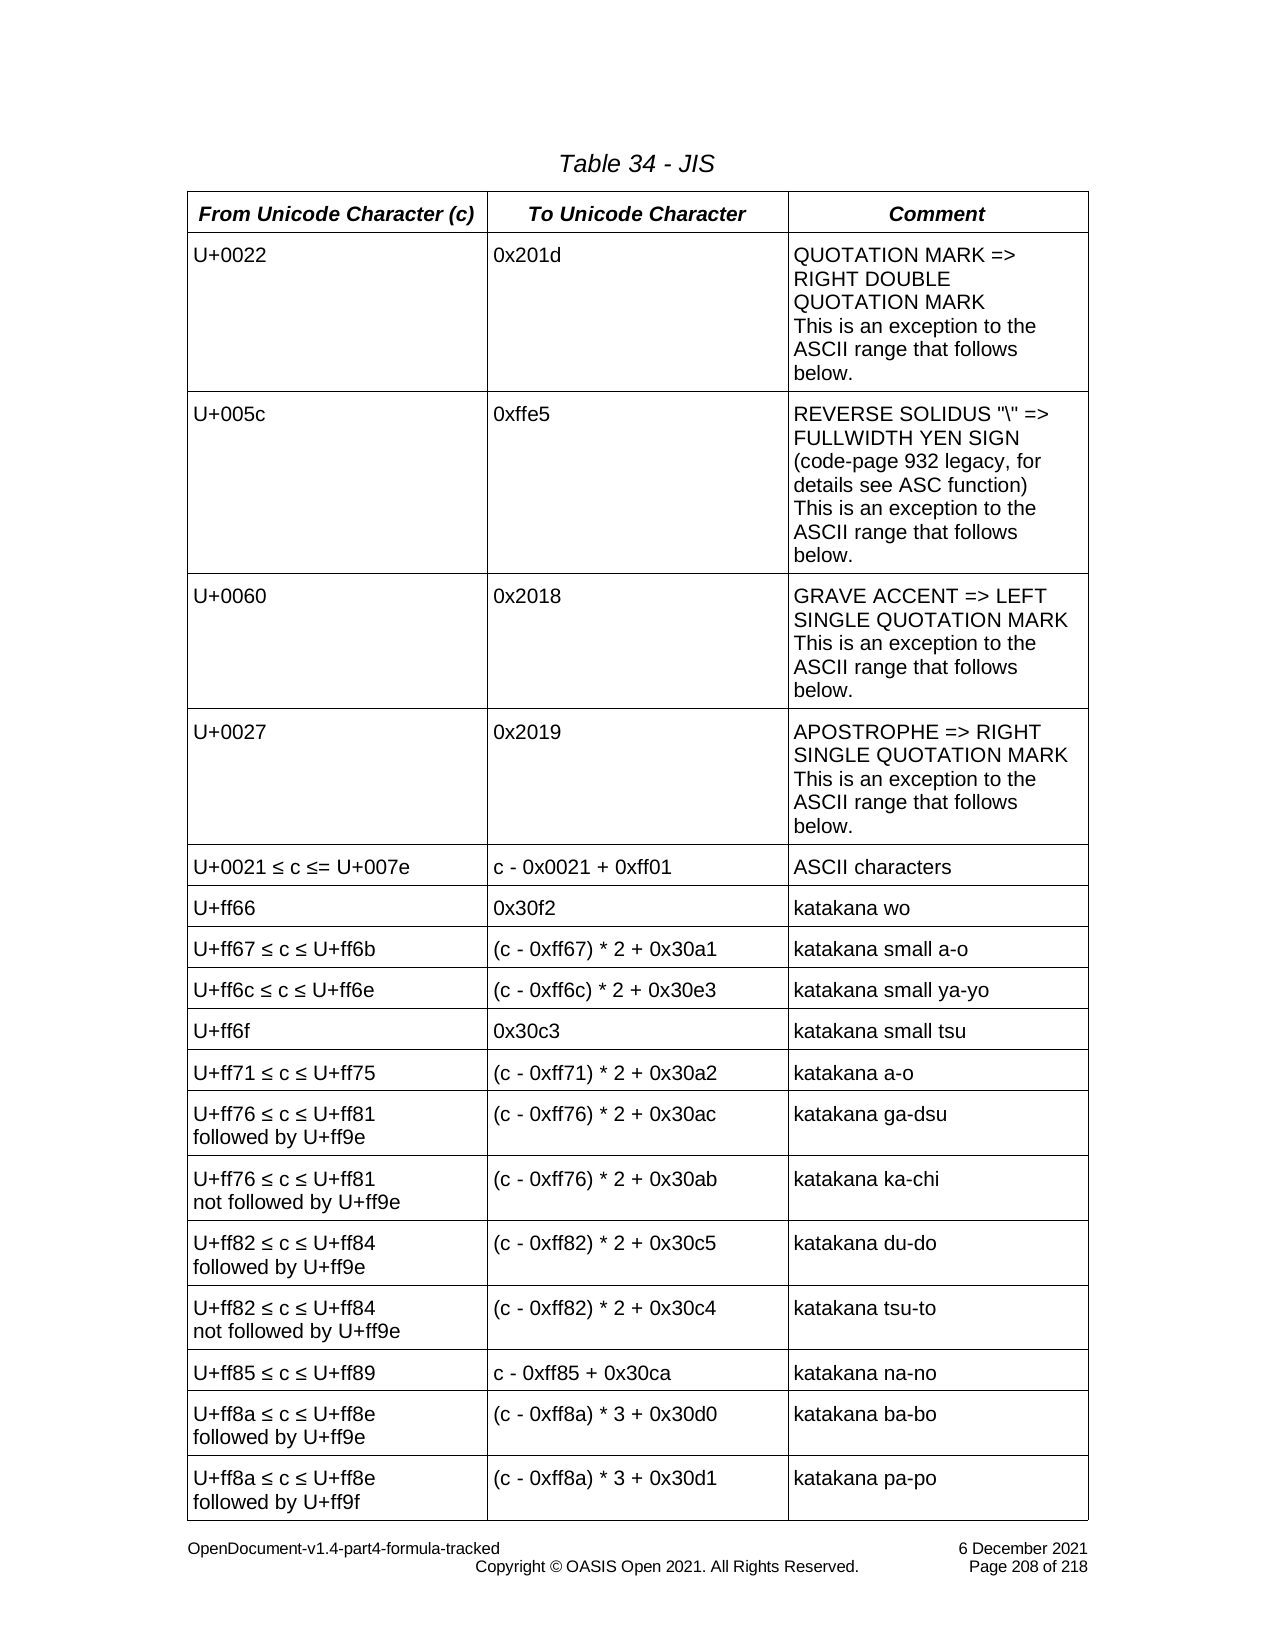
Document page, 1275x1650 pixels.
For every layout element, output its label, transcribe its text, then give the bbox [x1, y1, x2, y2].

table_cell U+ff67 ≤ c ≤ U+ff6b [188, 927, 487, 967]
table_cell U+ff71 ≤ c ≤ U+ff75 [188, 1050, 487, 1090]
table_cell GRAVE ACCENT => LEFT SINGLE QUOTATION MARK This is an exception to the ASCII range that follows below. [789, 574, 1088, 708]
table_cell U+ff82 ≤ c ≤ U+ff84 followed by U+ff9e [188, 1221, 487, 1284]
table_cell REVERSE SOLIDUS "\" => FULLWIDTH YEN SIGN (code-page 932 legacy, for details see ASC function) This is an exception to the ASCII range that follows below. [789, 392, 1088, 573]
table_cell katakana ga-dsu [789, 1091, 1088, 1155]
table_cell 0x201d [488, 233, 788, 391]
table_cell ASCII characters [789, 845, 1088, 885]
table_cell katakana du-do [789, 1221, 1088, 1284]
table_cell (c - 0xff67) * 2 + 0x30a1 [488, 927, 788, 967]
table_cell (c - 0xff8a) * 3 + 0x30d0 [488, 1391, 788, 1455]
table_cell katakana wo [789, 886, 1088, 926]
table_cell katakana a-o [789, 1050, 1088, 1090]
table_cell U+ff85 ≤ c ≤ U+ff89 [188, 1350, 487, 1390]
table_cell katakana na-no [789, 1350, 1088, 1390]
table_cell katakana small a-o [789, 927, 1088, 967]
table_cell katakana small ya-yo [789, 968, 1088, 1008]
table_cell U+0022 [188, 233, 487, 391]
table_cell QUOTATION MARK => RIGHT DOUBLE QUOTATION MARK This is an exception to the ASCII range that follows below. [789, 233, 1088, 391]
table_cell U+ff8a ≤ c ≤ U+ff8e followed by U+ff9f [188, 1456, 487, 1520]
table_cell (c - 0xff71) * 2 + 0x30a2 [488, 1050, 788, 1090]
table_cell U+0021 ≤ c ≤= U+007e [188, 845, 487, 885]
table_cell U+ff8a ≤ c ≤ U+ff8e followed by U+ff9e [188, 1391, 487, 1455]
table_cell U+005c [188, 392, 487, 573]
table_cell U+0060 [188, 574, 487, 708]
table_cell U+ff6f [188, 1009, 487, 1049]
table_cell U+0027 [188, 709, 487, 843]
table_cell U+ff76 ≤ c ≤ U+ff81 followed by U+ff9e [188, 1091, 487, 1155]
table_cell 0xffe5 [488, 392, 788, 573]
table_cell U+ff66 [188, 886, 487, 926]
table_cell U+ff76 ≤ c ≤ U+ff81 not followed by U+ff9e [188, 1156, 487, 1220]
table_cell katakana ka-chi [789, 1156, 1088, 1220]
table_cell katakana ba-bo [789, 1391, 1088, 1455]
table_cell c - 0x0021 + 0xff01 [488, 845, 788, 885]
table_cell 0x30c3 [488, 1009, 788, 1049]
table_cell katakana pa-po [789, 1456, 1088, 1520]
table_cell katakana small tsu [789, 1009, 1088, 1049]
table_header Comment [789, 192, 1088, 232]
table_cell U+ff6c ≤ c ≤ U+ff6e [188, 968, 487, 1008]
table_header From Unicode Character (c) [188, 192, 487, 232]
table_cell (c - 0xff6c) * 2 + 0x30e3 [488, 968, 788, 1008]
text Table 34 - JIS [187, 150, 1088, 178]
table_header To Unicode Character [488, 192, 788, 232]
table_cell (c - 0xff76) * 2 + 0x30ac [488, 1091, 788, 1155]
table_cell (c - 0xff76) * 2 + 0x30ab [488, 1156, 788, 1220]
table_cell (c - 0xff82) * 2 + 0x30c4 [488, 1286, 788, 1349]
table_cell APOSTROPHE => RIGHT SINGLE QUOTATION MARK This is an exception to the ASCII range that follows below. [789, 709, 1088, 843]
table_cell (c - 0xff8a) * 3 + 0x30d1 [488, 1456, 788, 1520]
table_cell c - 0xff85 + 0x30ca [488, 1350, 788, 1390]
table_cell katakana tsu-to [789, 1286, 1088, 1349]
table_cell (c - 0xff82) * 2 + 0x30c5 [488, 1221, 788, 1284]
table_cell U+ff82 ≤ c ≤ U+ff84 not followed by U+ff9e [188, 1286, 487, 1349]
table_cell 0x2018 [488, 574, 788, 708]
table_cell 0x30f2 [488, 886, 788, 926]
table_cell 0x2019 [488, 709, 788, 843]
